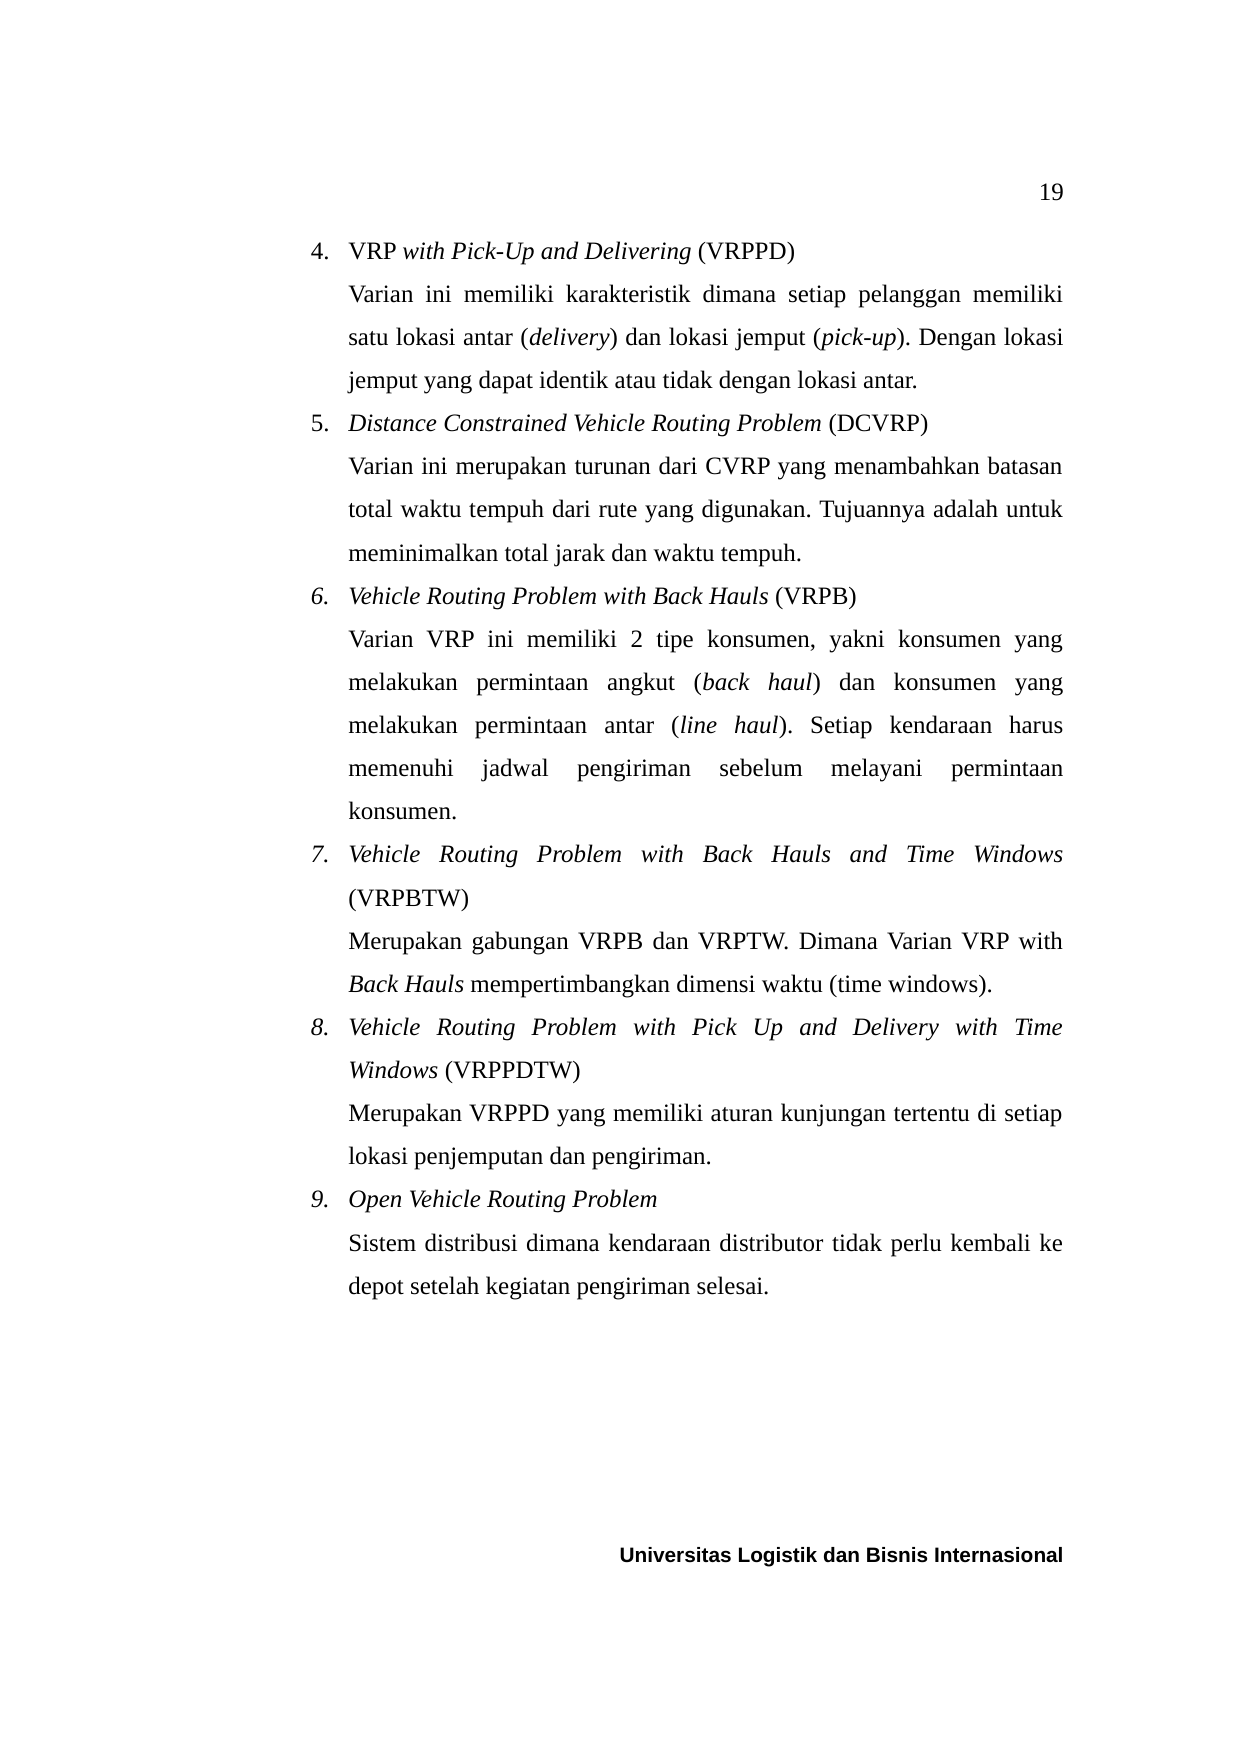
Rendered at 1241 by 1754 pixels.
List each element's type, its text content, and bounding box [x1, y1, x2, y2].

subtitle Open Vehicle Routing Problem [311, 1184, 1063, 1213]
subtitle Varian VRP ini memiliki 2 tipe konsumen, yakni konsumen yang melakukan permintaan angkut (back haul) dan konsumen yang melakukan permintaan antar (line haul). Setiap kendaraan harus memenuhi jadwal pengiriman sebelum melayani permintaan konsumen. [311, 624, 1063, 825]
subtitle Varian ini merupakan turunan dari CVRP yang menambahkan batasan total waktu tempuh dari rute yang digunakan. Tujuannya adalah untuk meminimalkan total jarak dan waktu tempuh. [311, 451, 1063, 566]
subtitle Vehicle Routing Problem with Pick Up and Delivery with Time Windows (VRPPDTW) [311, 1012, 1063, 1084]
subtitle Distance Constrained Vehicle Routing Problem (DCVRP) [311, 408, 1063, 437]
subtitle VRP with Pick-Up and Delivering (VRPPD) [311, 236, 1063, 264]
subtitle Varian ini memiliki karakteristik dimana setiap pelanggan memiliki satu lokasi antar (delivery) dan lokasi jemput (pick-up). Dengan lokasi jemput yang dapat identik atau tidak dengan lokasi antar. [311, 279, 1063, 394]
subtitle Merupakan gabungan VRPB dan VRPTW. Dimana Varian VRP with Back Hauls mempertimbangkan dimensi waktu (time windows). [311, 926, 1063, 998]
subtitle Vehicle Routing Problem with Back Hauls and Time Windows (VRPBTW) [311, 839, 1063, 911]
subtitle Vehicle Routing Problem with Back Hauls (VRPB) [311, 581, 1063, 609]
subtitle Sistem distribusi dimana kendaraan distributor tidak perlu kembali ke depot setelah kegiatan pengiriman selesai. [311, 1228, 1063, 1299]
subtitle Merupakan VRPPD yang memiliki aturan kunjungan tertentu di setiap lokasi penjemputan dan pengiriman. [311, 1098, 1063, 1170]
